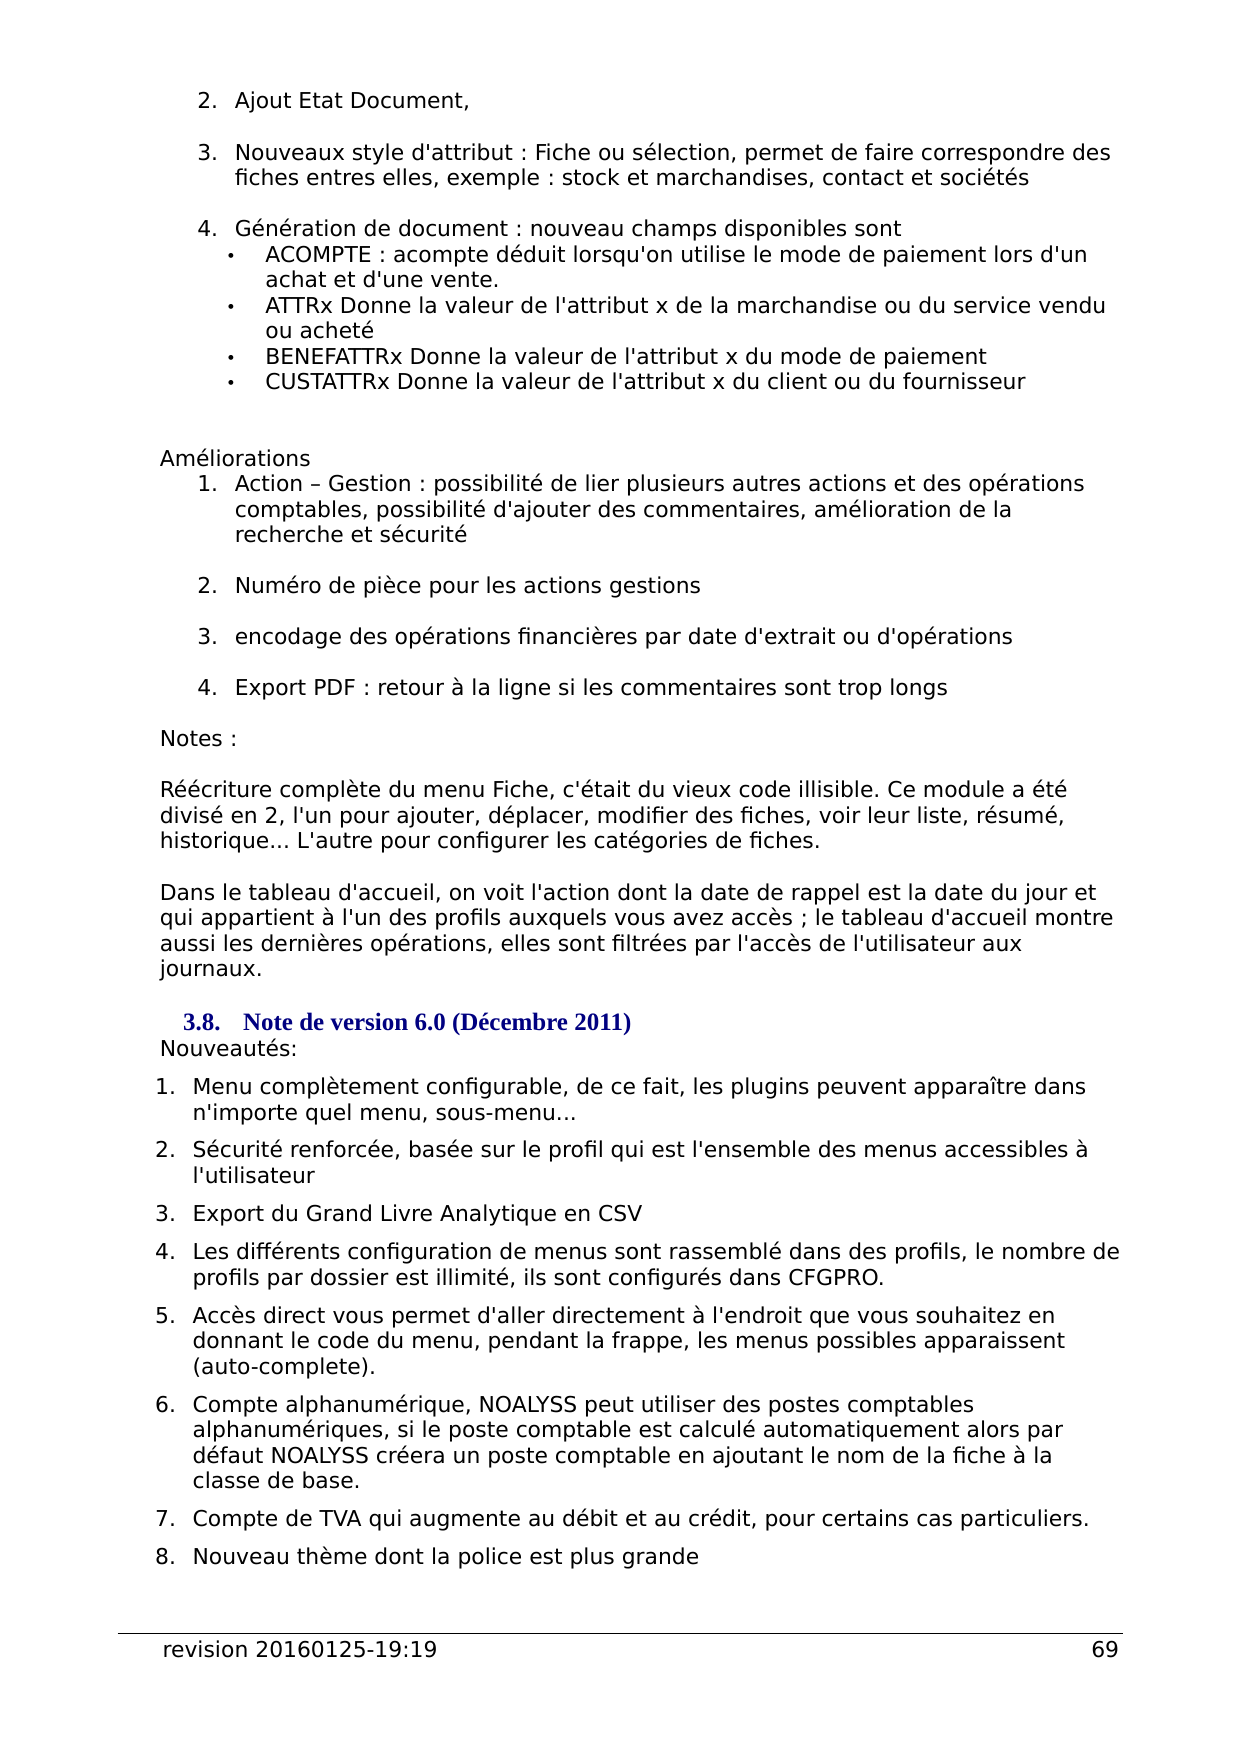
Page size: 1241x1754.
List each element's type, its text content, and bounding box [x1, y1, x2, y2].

list Génération de document : nouveau champs disponibles sont [197, 216, 1123, 242]
list ATTRx Donne la valeur de l'attribut x de la marchandise ou du service vendu ou acheté [228, 293, 1123, 344]
text Notes : [159, 727, 1123, 752]
list Les différents configuration de menus sont rassemblé dans des profils, le nombre de profils par dossier est illimité, ils sont configurés dans CFGPRO. [155, 1239, 1123, 1290]
subtitle Note de version 6.0 (Décembre 2011) [177, 1007, 1123, 1036]
list Accès direct vous permet d'aller directement à l'endroit que vous souhaitez en donnant le code du menu, pendant la frappe, les menus possibles apparaissent (auto-complete). [155, 1303, 1123, 1379]
list Compte alphanumérique, NOALYSS peut utiliser des postes comptables alphanumériques, si le poste comptable est calculé automatiquement alors par défaut NOALYSS créera un poste comptable en ajoutant le nom de la fiche à la classe de base. [155, 1392, 1123, 1494]
text Nouveautés: [159, 1036, 1123, 1062]
text Améliorations [159, 446, 1123, 471]
list Numéro de pièce pour les actions gestions [197, 573, 1123, 599]
list Compte de TVA qui augmente au débit et au crédit, pour certains cas particuliers. [155, 1506, 1123, 1532]
list Export PDF : retour à la ligne si les commentaires sont trop longs [197, 676, 1123, 701]
list Export du Grand Livre Analytique en CSV [155, 1201, 1123, 1227]
list Nouveaux style d'attribut : Fiche ou sélection, permet de faire correspondre des fiches entres elles, exemple : stock et marchandises, contact et sociétés [197, 139, 1123, 191]
list CUSTATTRx Donne la valeur de l'attribut x du client ou du fournisseur [228, 369, 1123, 395]
list Menu complètement configurable, de ce fait, les plugins peuvent apparaître dans n'importe quel menu, sous-menu... [155, 1074, 1123, 1125]
list BENEFATTRx Donne la valeur de l'attribut x du mode de paiement [228, 344, 1123, 369]
list Sécurité renforcée, basée sur le profil qui est l'ensemble des menus accessibles à l'utilisateur [155, 1138, 1123, 1189]
text Réécriture complète du menu Fiche, c'était du vieux code illisible. Ce module a été divisé en 2, l'un pour ajouter, déplacer, modifier des fiches, voir leur liste, résumé, historique... L'autre pour configurer les catégories de fiches. [159, 778, 1123, 854]
text Dans le tableau d'accueil, on voit l'action dont la date de rappel est la date du jour et qui appartient à l'un des profils auxquels vous avez accès ; le tableau d'accueil montre aussi les dernières opérations, elles sont filtrées par l'accès de l'utilisateur aux journaux. [159, 880, 1123, 982]
list Action – Gestion : possibilité de lier plusieurs autres actions et des opérations comptables, possibilité d'ajouter des commentaires, amélioration de la recherche et sécurité [197, 471, 1123, 548]
list Nouveau thème dont la police est plus grande [155, 1544, 1123, 1570]
list ACOMPTE : acompte déduit lorsqu'on utilise le mode de paiement lors d'un achat et d'une vente. [228, 242, 1123, 293]
list Ajout Etat Document, [197, 88, 1123, 114]
list encodage des opérations financières par date d'extrait ou d'opérations [197, 624, 1123, 650]
